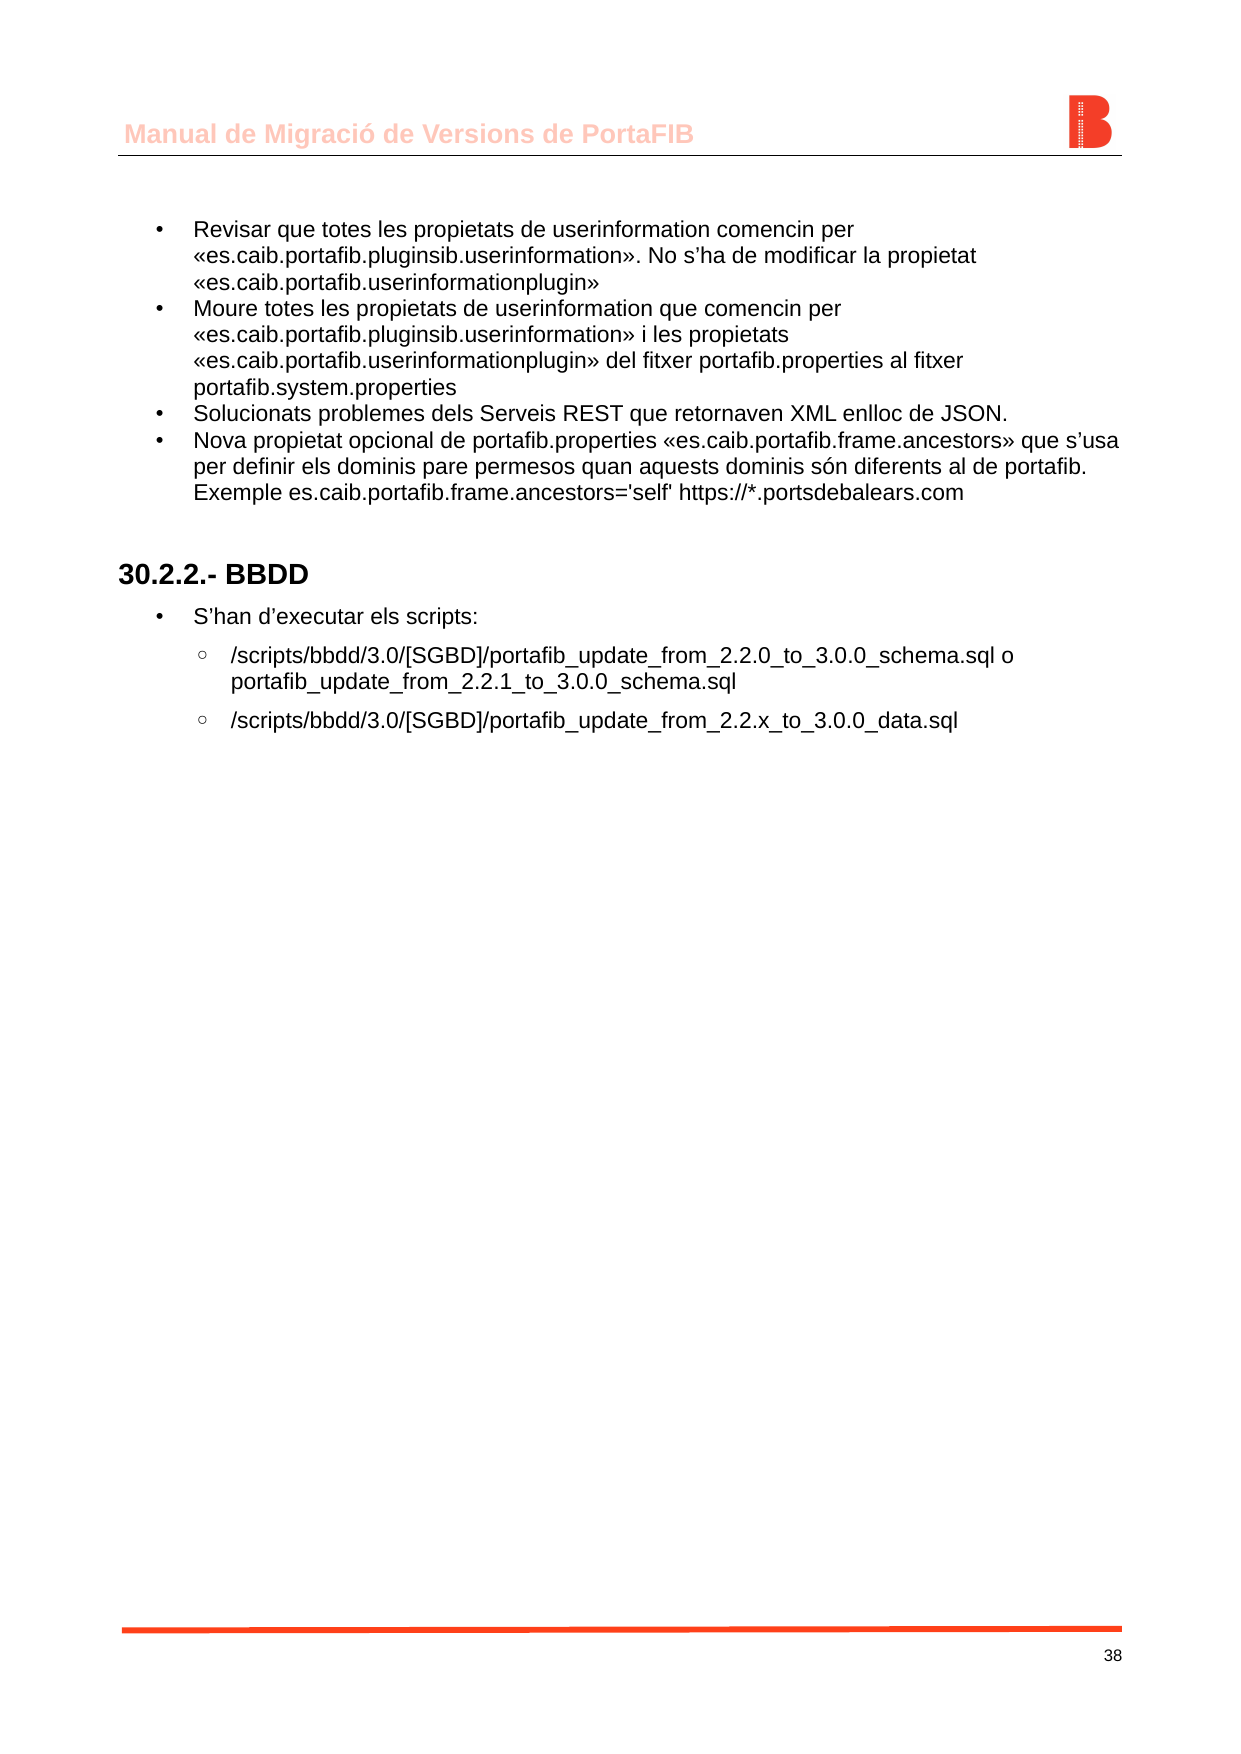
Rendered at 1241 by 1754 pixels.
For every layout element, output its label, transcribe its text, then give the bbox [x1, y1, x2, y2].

list /scripts/bbdd/3.0/[SGBD]/portafib_update_from_2.2.x_to_3.0.0_data.sql [193, 707, 1122, 733]
list Moure totes les propietats de userinformation que comencin per «es.caib.portafib.pluginsib.userinformation» i les propietats «es.caib.portafib.userinformationplugin» del fitxer portafib.properties al fitxer portafib.system.properties [156, 295, 1122, 400]
subtitle BBDD [118, 557, 1122, 591]
list Nova propietat opcional de portafib.properties «es.caib.portafib.frame.ancestors» que s’usa per definir els dominis pare permesos quan aquests dominis són diferents al de portafib. Exemple es.caib.portafib.frame.ancestors='self' https://*.portsdebalears.com [156, 427, 1122, 506]
list /scripts/bbdd/3.0/[SGBD]/portafib_update_from_2.2.0_to_3.0.0_schema.sql o portafib_update_from_2.2.1_to_3.0.0_schema.sql [193, 642, 1122, 694]
picture [1063, 94, 1117, 150]
list S’han d’executar els scripts: [156, 603, 1122, 629]
list Revisar que totes les propietats de userinformation comencin per «es.caib.portafib.pluginsib.userinformation». No s’ha de modificar la propietat «es.caib.portafib.userinformationplugin» [156, 216, 1122, 295]
list Solucionats problemes dels Serveis REST que retornaven XML enlloc de JSON. [156, 400, 1122, 427]
